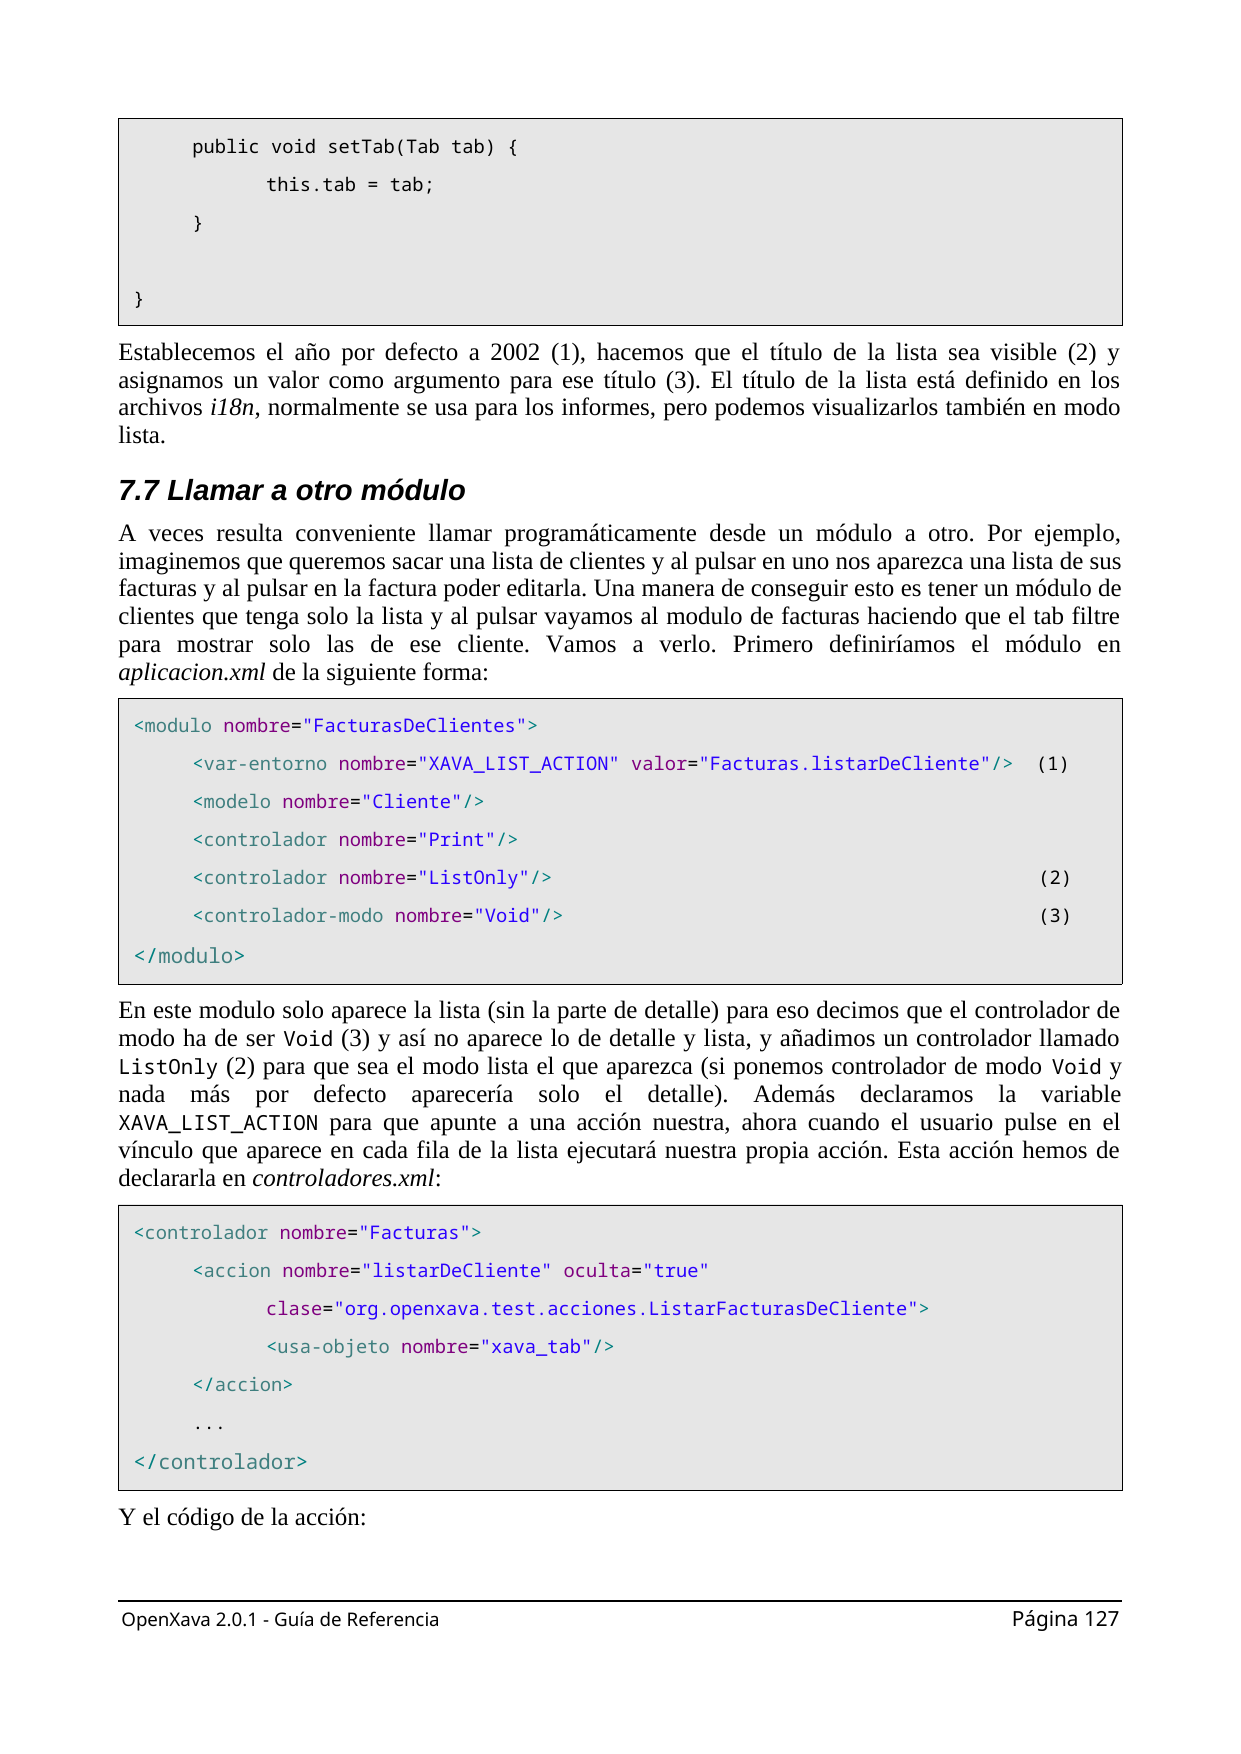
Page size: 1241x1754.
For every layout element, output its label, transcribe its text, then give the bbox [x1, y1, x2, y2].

text } [119, 194, 1122, 232]
text ... [119, 1394, 1122, 1433]
text <controlador-modo nombre="Void"/> (3) [119, 888, 1122, 926]
text Y el código de la acción: [118, 1503, 1122, 1531]
text </accion> [119, 1357, 1122, 1394]
text <accion nombre="listarDeCliente" oculta="true" [119, 1242, 1122, 1281]
text A veces resulta conveniente llamar programáticamente desde un módulo a otro. Por ejemplo, imaginemos que queremos sacar una lista de clientes y al pulsar en uno nos aparezca una lista de sus facturas y al pulsar en la factura poder editarla. Una manera de conseguir esto es tener un módulo de clientes que tenga solo la lista y al pulsar vayamos al modulo de facturas haciendo que el tab filtre para mostrar solo las de ese cliente. Vamos a verlo. Primero definiríamos el módulo en aplicacion.xml de la siguiente forma: [118, 519, 1122, 685]
text clase="org.openxava.test.acciones.ListarFacturasDeCliente"> [119, 1281, 1122, 1318]
text <usa-objeto nombre="xava_tab"/> [119, 1318, 1122, 1357]
text <modulo nombre="FacturasDeClientes"> [119, 699, 1122, 736]
text <controlador nombre="Print"/> [119, 812, 1122, 850]
text <controlador nombre="ListOnly"/> (2) [119, 850, 1122, 888]
text </controlador> [119, 1433, 1122, 1490]
subtitle Llamar a otro módulo [118, 474, 1122, 507]
text <controlador nombre="Facturas"> [119, 1206, 1122, 1242]
text En este modulo solo aparece la lista (sin la parte de detalle) para eso decimos que el controlador de modo ha de ser Void (3) y así no aparece lo de detalle y lista, y añadimos un controlador llamado ListOnly (2) para que sea el modo lista el que aparezca (si ponemos controlador de modo Void y nada más por defecto aparecería solo el detalle). Además declaramos la variable XAVA_LIST_ACTION para que apunte a una acción nuestra, ahora cuando el usuario pulse en el vínculo que aparece en cada fila de la lista ejecutará nuestra propia acción. Esta acción hemos de declararla en controladores.xml: [118, 996, 1122, 1192]
text public void setTab(Tab tab) { [119, 119, 1122, 156]
text <var-entorno nombre="XAVA_LIST_ACTION" valor="Facturas.listarDeCliente"/> (1) [119, 736, 1122, 774]
text this.tab = tab; [119, 156, 1122, 194]
text Establecemos el año por defecto a 2002 (1), hacemos que el título de la lista sea visible (2) y asignamos un valor como argumento para ese título (3). El título de la lista está definido en los archivos i18n, normalmente se usa para los informes, pero podemos visualizarlos también en modo lista. [118, 338, 1122, 449]
text } [119, 270, 1122, 325]
text <modelo nombre="Cliente"/> [119, 774, 1122, 812]
text </modulo> [119, 926, 1122, 984]
